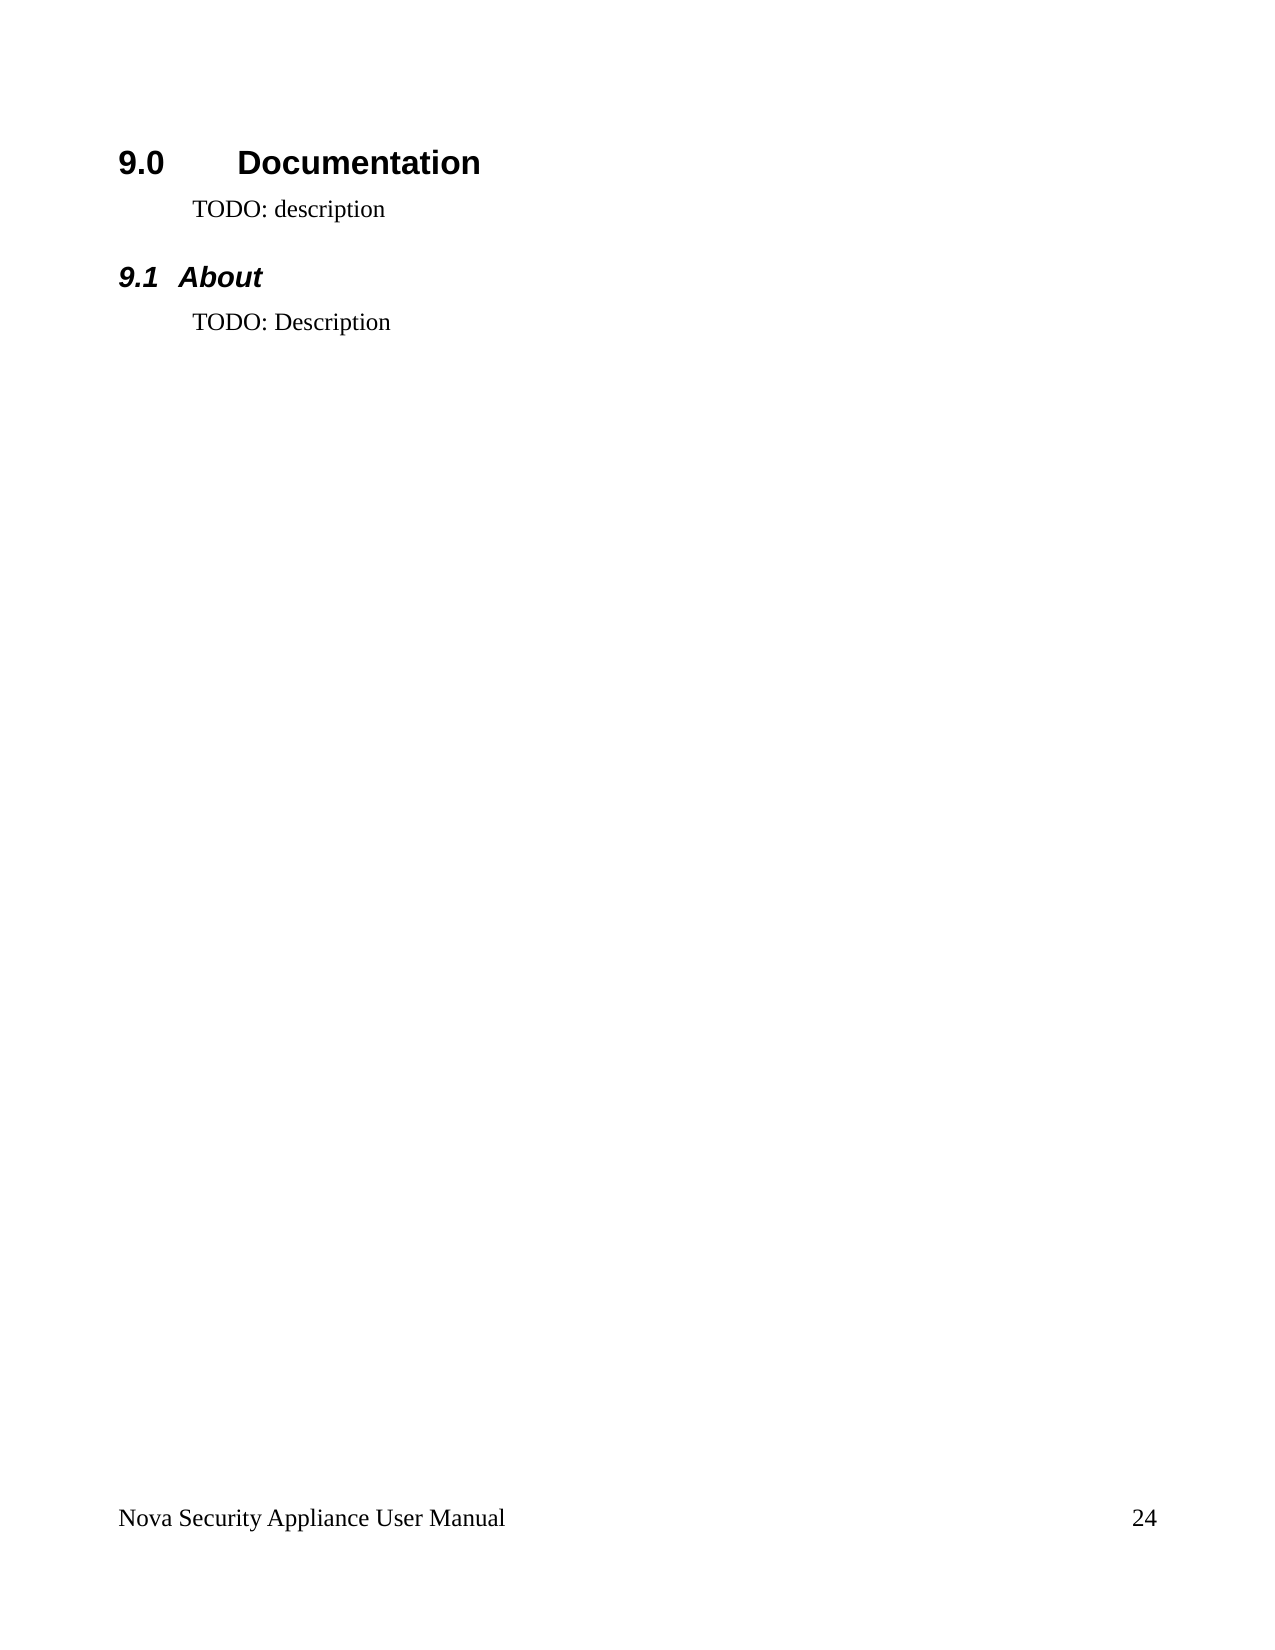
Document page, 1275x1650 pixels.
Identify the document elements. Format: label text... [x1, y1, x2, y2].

subtitle Documentation [118, 143, 1157, 182]
text TODO: Description [118, 307, 1157, 335]
text TODO: description [118, 194, 1157, 223]
subtitle About [118, 261, 1157, 294]
